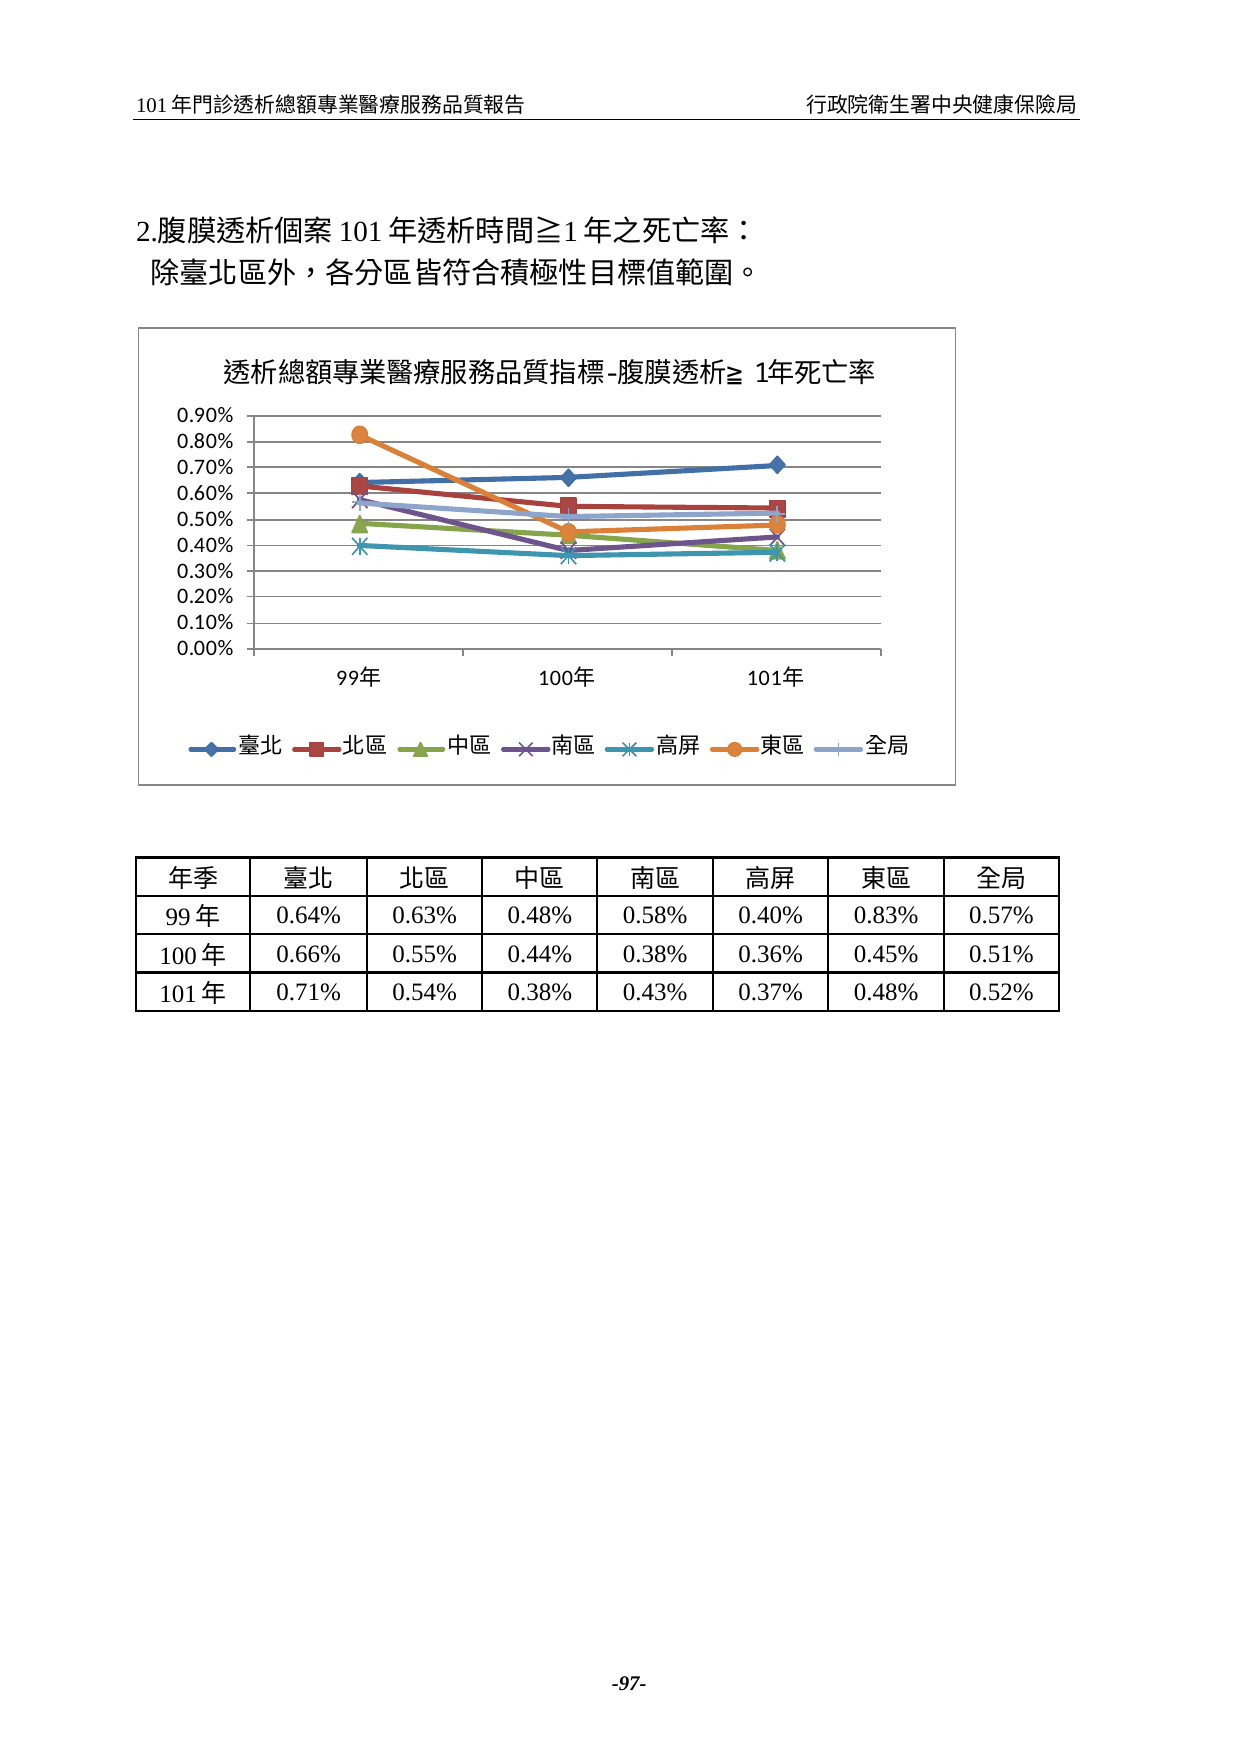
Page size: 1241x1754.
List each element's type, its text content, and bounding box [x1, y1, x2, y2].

table_cell [815, 1012, 958, 1044]
table_cell 0.55% [368, 935, 481, 971]
table_cell 0.43% [598, 974, 712, 1010]
table_cell [959, 1012, 1059, 1044]
table_cell [136, 1348, 1101, 1382]
table_header [250, 821, 364, 856]
table_cell 0.57% [945, 897, 1058, 933]
table_cell [136, 1113, 1101, 1147]
table_cell 臺北 [251, 859, 366, 895]
table_header [136, 821, 250, 856]
table_cell 0.48% [829, 974, 943, 1010]
table_cell 0.37% [714, 974, 827, 1010]
table_cell [136, 1148, 1101, 1182]
table_cell [136, 1182, 1101, 1211]
table_cell 99年 [137, 897, 249, 933]
table_header [364, 821, 478, 856]
table_header [815, 821, 958, 856]
table_cell [1118, 207, 1122, 292]
table_cell 年季 [137, 859, 249, 895]
table_cell [136, 1456, 1101, 1490]
table_header [136, 786, 277, 820]
table_cell [136, 1079, 1101, 1113]
table_cell [136, 1525, 1101, 1559]
table_cell 0.52% [945, 974, 1058, 1010]
table_cell 0.66% [251, 935, 366, 971]
table_cell 0.54% [368, 974, 481, 1010]
table_cell [593, 1012, 729, 1044]
table_cell 0.38% [598, 935, 712, 971]
table_cell [136, 1044, 1101, 1079]
table_cell 北區 [368, 859, 481, 895]
table_cell 南區 [598, 859, 712, 895]
table_cell 100年 [137, 935, 249, 971]
table_cell [136, 1245, 1101, 1279]
table_cell 0.45% [829, 935, 943, 971]
table_cell 0.40% [714, 897, 827, 933]
table_cell [730, 1012, 815, 1044]
table_cell 全局 [945, 859, 1058, 895]
table_cell 高屏 [714, 859, 827, 895]
table_cell [478, 1012, 592, 1044]
table_cell 0.83% [829, 897, 943, 933]
table_cell [136, 292, 1101, 821]
table_cell 0.51% [945, 935, 1058, 971]
table_cell 2.腹膜透析個案101年透析時間≧1年之死亡率： 除臺北區外，各分區皆符合積極性目標值範圍。 [136, 207, 1117, 292]
table_cell 0.64% [251, 897, 366, 933]
table_header [136, 173, 1101, 207]
table_cell [136, 1559, 1101, 1593]
table_cell 0.36% [714, 935, 827, 971]
table_cell 0.38% [483, 974, 596, 1010]
table_cell [136, 1383, 1101, 1421]
table_header [478, 821, 592, 856]
table_cell [250, 1012, 364, 1044]
table_header [593, 821, 729, 856]
table_cell 東區 [829, 859, 943, 895]
table_cell [364, 1012, 478, 1044]
table_cell 0.44% [483, 935, 596, 971]
table_header [730, 821, 815, 856]
table_cell [136, 1314, 1101, 1348]
table_cell 0.58% [598, 897, 712, 933]
table_cell [136, 1490, 1101, 1524]
table_cell [136, 1211, 1101, 1245]
table_cell [136, 1421, 1101, 1456]
table_cell 0.48% [483, 897, 596, 933]
table_cell 0.71% [251, 974, 366, 1010]
table_cell [136, 1279, 1101, 1314]
table_cell 101年 [137, 974, 249, 1010]
table_cell 中區 [483, 859, 596, 895]
table_cell [1059, 821, 1101, 1044]
table_header [959, 821, 1059, 856]
table_cell 0.63% [368, 897, 481, 933]
table_cell [136, 1012, 250, 1044]
